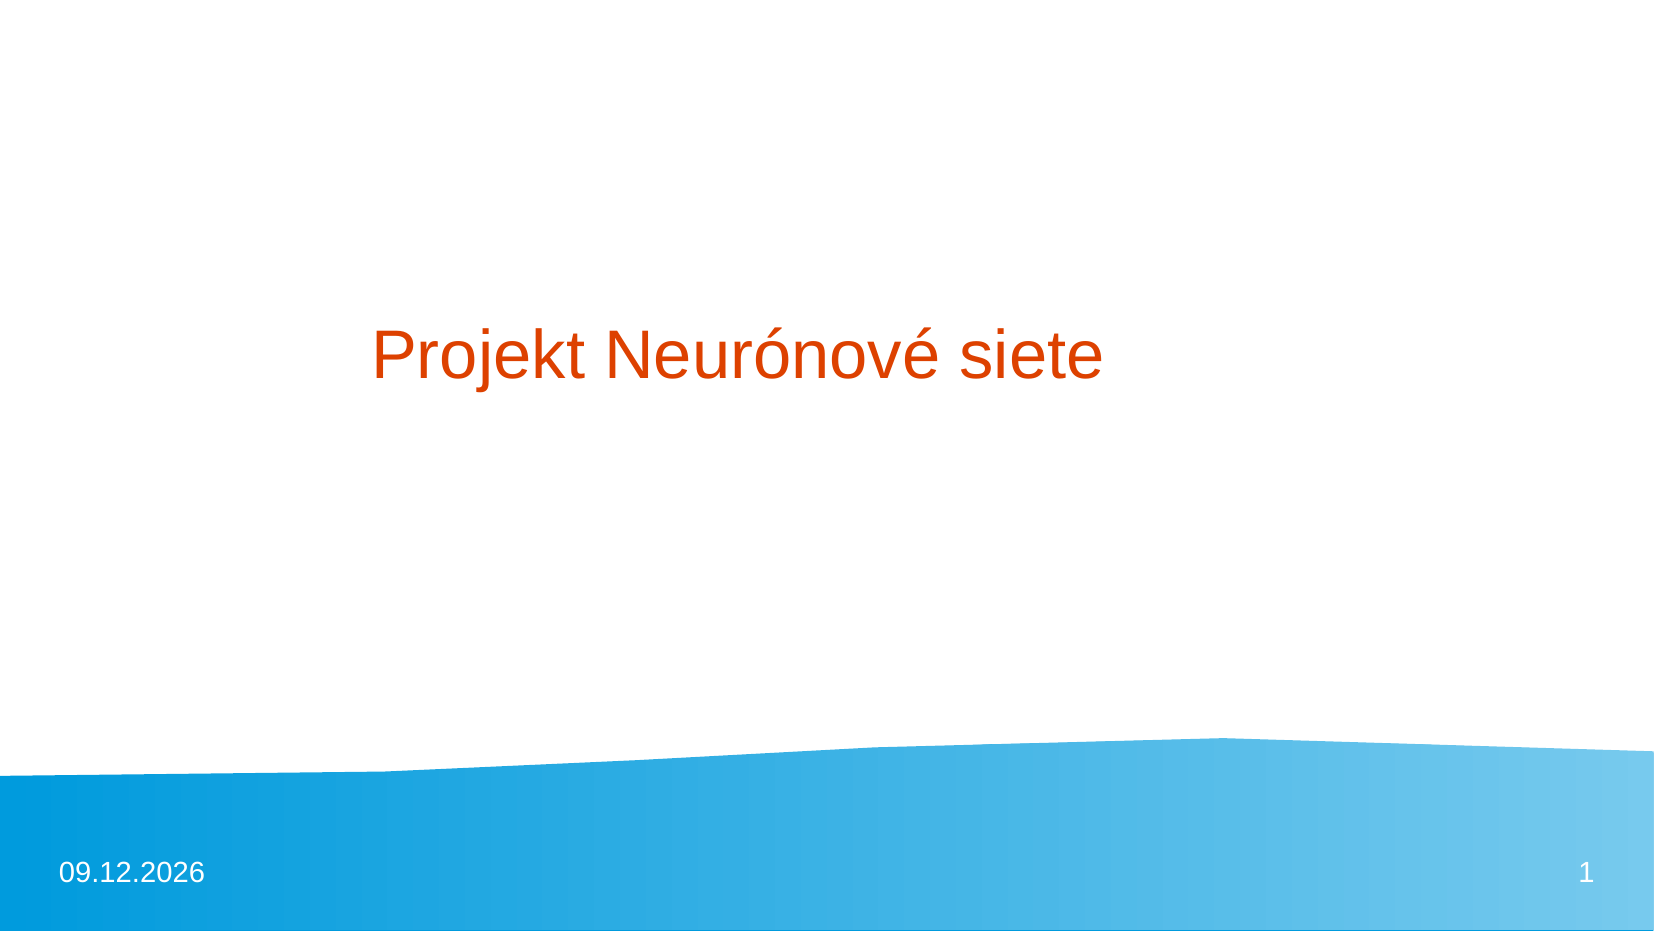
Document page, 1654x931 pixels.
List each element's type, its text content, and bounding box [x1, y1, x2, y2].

title Projekt Neurónové siete [0, 265, 1477, 443]
